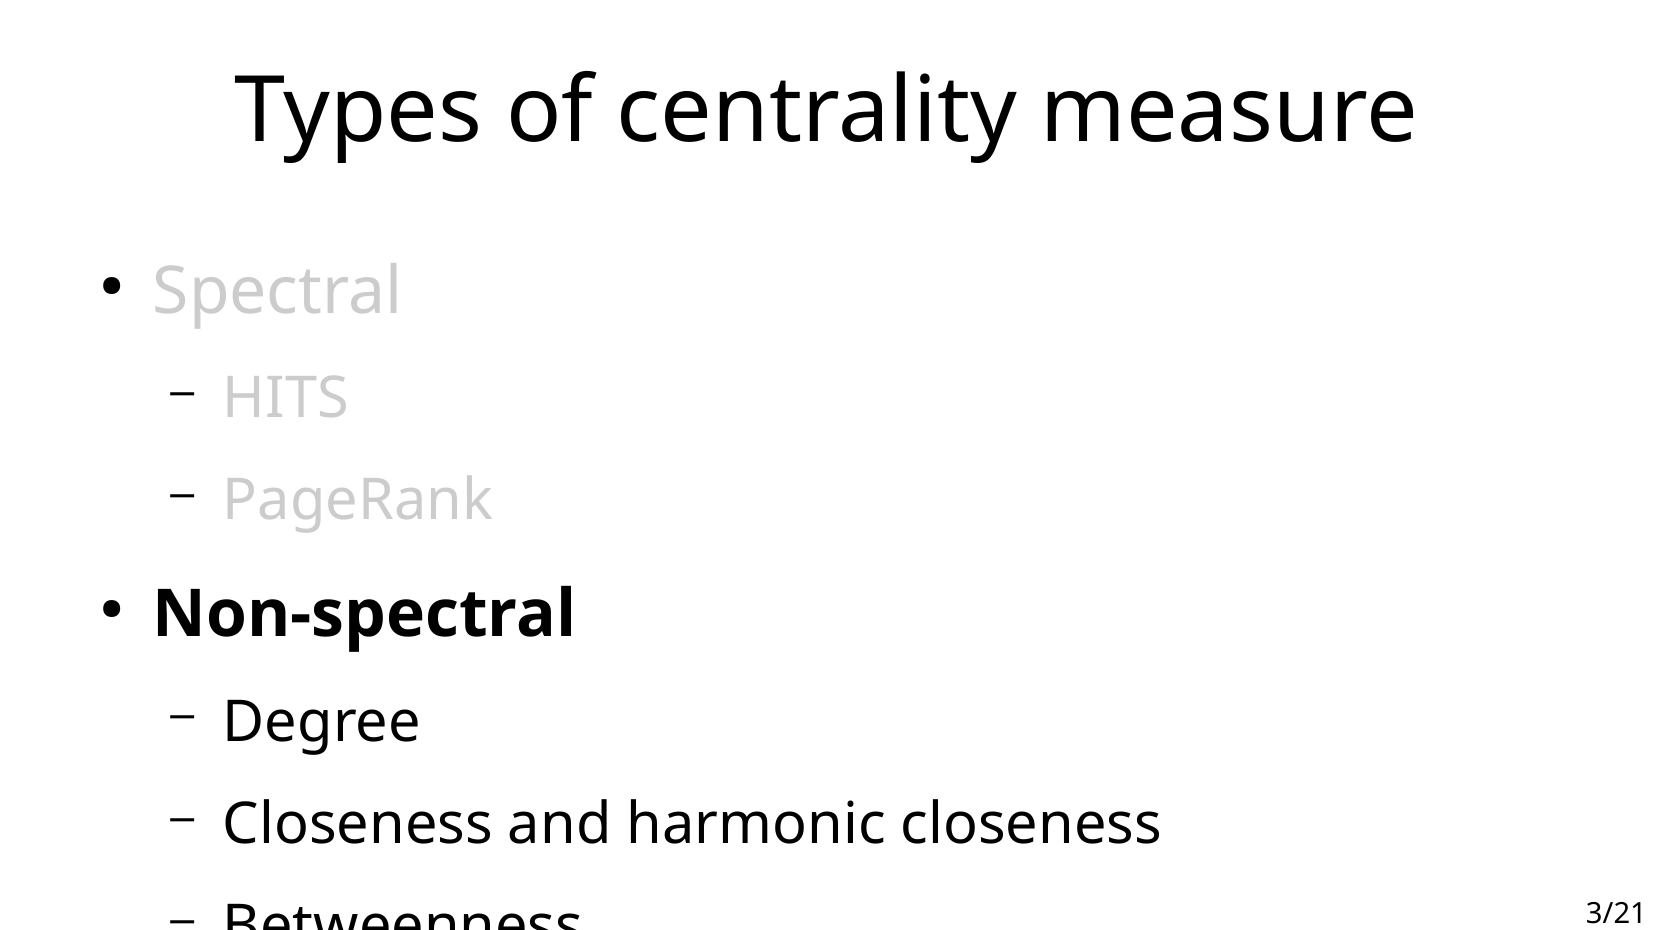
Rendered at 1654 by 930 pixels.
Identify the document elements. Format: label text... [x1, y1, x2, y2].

list Spectral HITS PageRank Non-spectral Degree Closeness and harmonic closeness Betweenness [82, 242, 1571, 930]
title Types of centrality measure [82, 2, 1571, 210]
